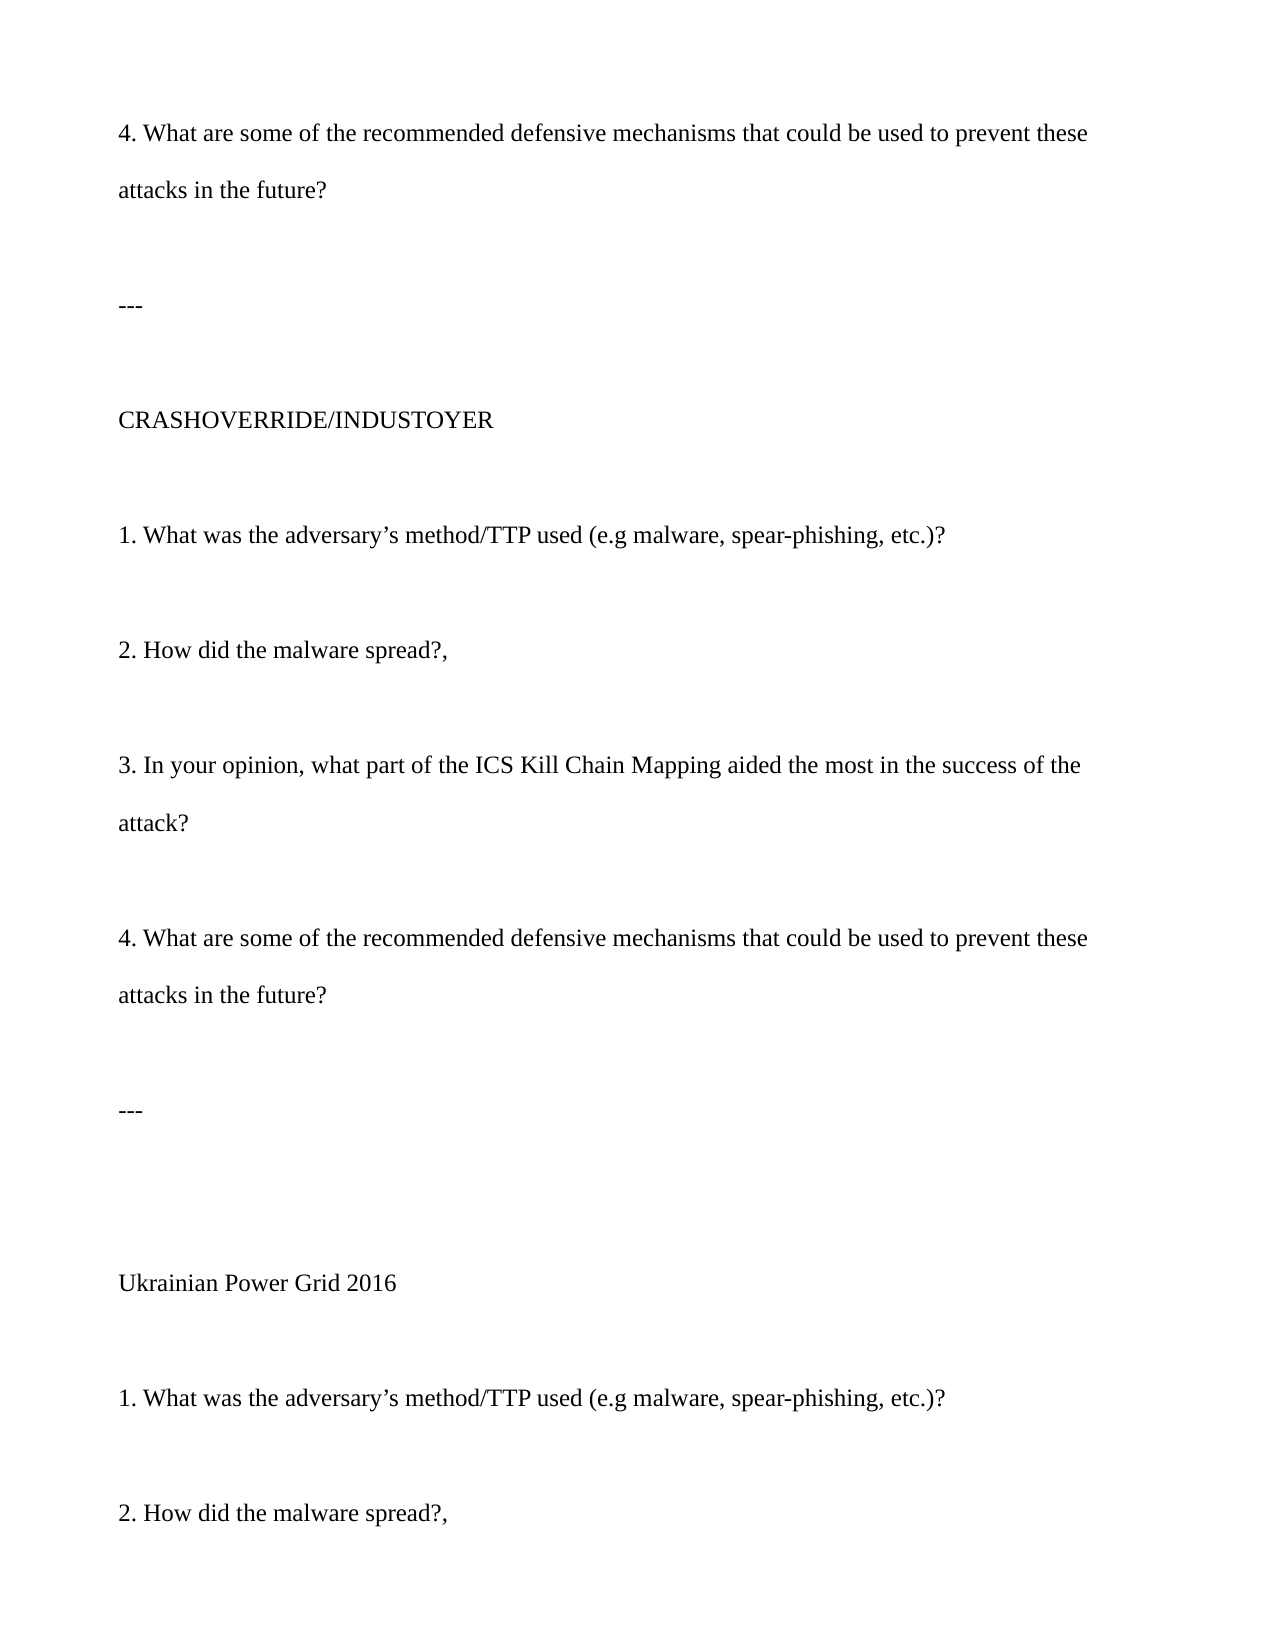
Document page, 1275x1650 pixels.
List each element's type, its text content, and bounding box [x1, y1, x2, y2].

text 1. What was the adversary’s method/TTP used (e.g malware, spear-phishing, etc.)? [118, 521, 1157, 549]
text 3. In your opinion, what part of the ICS Kill Chain Mapping aided the most in the success of the attack? [118, 751, 1157, 837]
text Ukrainian Power Grid 2016 [118, 1268, 1157, 1297]
text 2. How did the malware spread?, [118, 1498, 1157, 1527]
text 4. What are some of the recommended defensive mechanisms that could be used to prevent these attacks in the future? [118, 118, 1157, 204]
text 4. What are some of the recommended defensive mechanisms that could be used to prevent these attacks in the future? [118, 923, 1157, 1009]
text --- [118, 291, 1157, 319]
text 1. What was the adversary’s method/TTP used (e.g malware, spear-phishing, etc.)? [118, 1383, 1157, 1412]
text 2. How did the malware spread?, [118, 636, 1157, 664]
text CRASHOVERRIDE/INDUSTOYER [118, 406, 1157, 434]
text --- [118, 1096, 1157, 1124]
